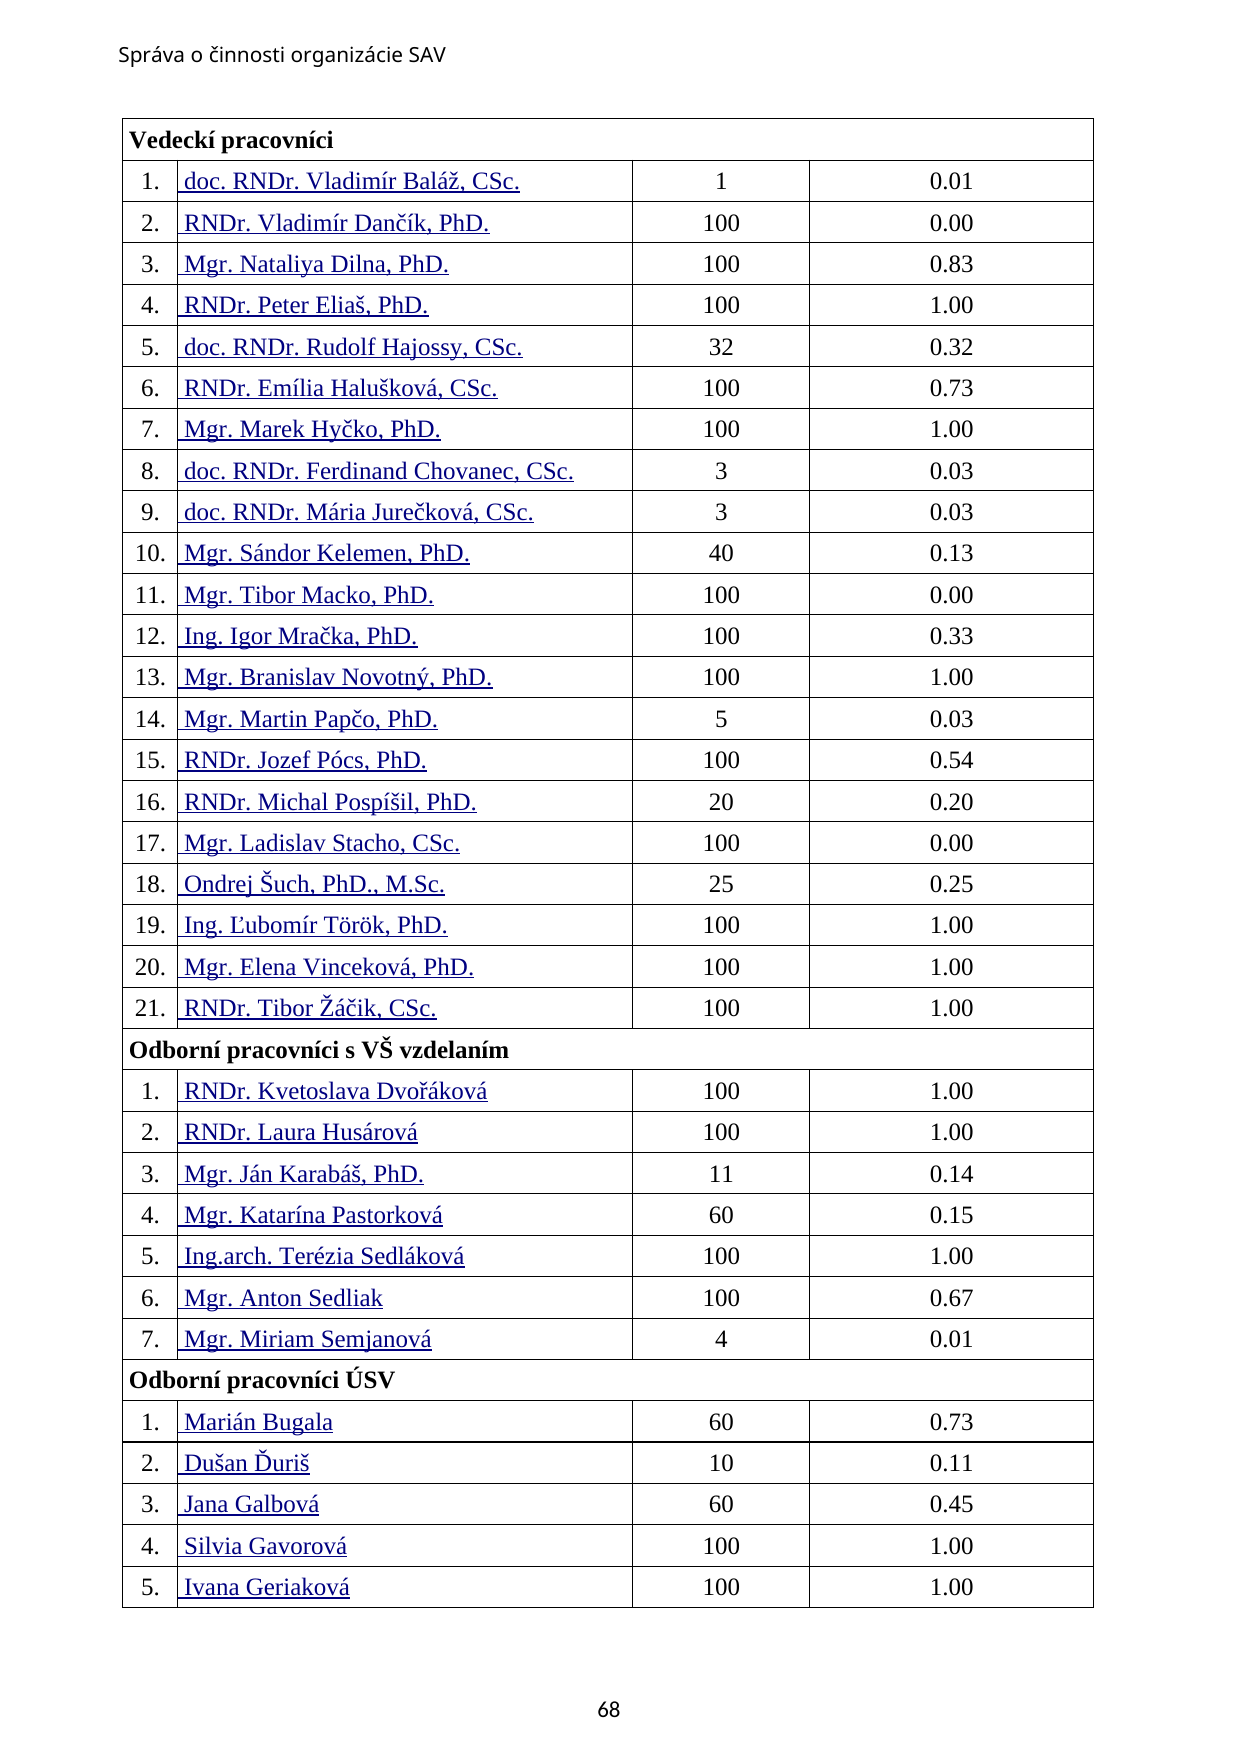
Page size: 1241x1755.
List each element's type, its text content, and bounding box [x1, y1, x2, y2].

table_cell 100 [633, 1525, 809, 1566]
table_cell 100 [633, 574, 809, 614]
table_cell 1.00 [810, 1236, 1093, 1276]
table_cell 3. [123, 243, 177, 283]
table_cell 0.25 [810, 864, 1093, 904]
table_cell Vedeckí pracovníci [123, 119, 1093, 159]
table_cell doc. RNDr. Vladimír Baláž, CSc. [178, 161, 632, 201]
table_cell 1 [633, 161, 809, 201]
table_cell 0.14 [810, 1153, 1093, 1193]
table_cell 100 [633, 243, 809, 283]
table_cell 100 [633, 1567, 809, 1607]
table_cell 10. [123, 533, 177, 573]
table_cell 100 [633, 946, 809, 987]
table_cell Ing. Ľubomír Török, PhD. [178, 905, 632, 945]
table_cell 100 [633, 1277, 809, 1317]
table_cell 5. [123, 1567, 177, 1607]
table_cell 100 [633, 1070, 809, 1111]
table_cell 3 [633, 491, 809, 532]
table_cell 2. [123, 1443, 177, 1483]
table_cell doc. RNDr. Rudolf Hajossy, CSc. [178, 326, 632, 366]
table_cell 15. [123, 740, 177, 780]
table_cell doc. RNDr. Mária Jurečková, CSc. [178, 491, 632, 532]
table_cell 1.00 [810, 409, 1093, 449]
table_cell 14. [123, 698, 177, 738]
table_cell 0.32 [810, 326, 1093, 366]
table_cell Mgr. Branislav Novotný, PhD. [178, 657, 632, 697]
table_cell 4 [633, 1319, 809, 1359]
table_cell 5. [123, 1236, 177, 1276]
table_cell Jana Galbová [178, 1484, 632, 1524]
table_cell 20 [633, 781, 809, 821]
table_cell 1. [123, 1070, 177, 1111]
table_cell 0.33 [810, 615, 1093, 656]
table_cell 3 [633, 450, 809, 490]
table_cell 4. [123, 1525, 177, 1566]
table_cell doc. RNDr. Ferdinand Chovanec, CSc. [178, 450, 632, 490]
table_cell Mgr. Anton Sedliak [178, 1277, 632, 1317]
table_cell 20. [123, 946, 177, 987]
table_cell 11. [123, 574, 177, 614]
table_cell 0.03 [810, 698, 1093, 738]
table_cell 0.83 [810, 243, 1093, 283]
table_cell Marián Bugala [178, 1401, 632, 1441]
table_cell 0.01 [810, 1319, 1093, 1359]
table_cell 0.00 [810, 202, 1093, 242]
table_cell 9. [123, 491, 177, 532]
table_cell 100 [633, 657, 809, 697]
table_cell 1. [123, 161, 177, 201]
table_cell Ing.arch. Terézia Sedláková [178, 1236, 632, 1276]
table_cell 1.00 [810, 657, 1093, 697]
table_cell 1.00 [810, 1070, 1093, 1111]
table_cell Mgr. Sándor Kelemen, PhD. [178, 533, 632, 573]
table_cell 1.00 [810, 988, 1093, 1028]
table_cell 0.67 [810, 1277, 1093, 1317]
table_cell 4. [123, 285, 177, 325]
table_cell Odborní pracovníci s VŠ vzdelaním [123, 1029, 1093, 1069]
table_cell 100 [633, 1236, 809, 1276]
table_cell Mgr. Ján Karabáš, PhD. [178, 1153, 632, 1193]
table_cell 4. [123, 1194, 177, 1235]
table_cell 8. [123, 450, 177, 490]
table_cell RNDr. Emília Halušková, CSc. [178, 367, 632, 408]
table_cell 25 [633, 864, 809, 904]
table_cell 6. [123, 1277, 177, 1317]
table_cell 1.00 [810, 946, 1093, 987]
table_cell 0.01 [810, 161, 1093, 201]
table_cell 0.13 [810, 533, 1093, 573]
table_cell 5. [123, 326, 177, 366]
table_cell 7. [123, 409, 177, 449]
table_cell Mgr. Nataliya Dilna, PhD. [178, 243, 632, 283]
table_cell 100 [633, 740, 809, 780]
table_cell 0.03 [810, 450, 1093, 490]
table_cell 0.73 [810, 367, 1093, 408]
table_cell Ondrej Šuch, PhD., M.Sc. [178, 864, 632, 904]
table_cell 1.00 [810, 905, 1093, 945]
table_cell Odborní pracovníci ÚSV [123, 1360, 1093, 1400]
table_cell RNDr. Jozef Pócs, PhD. [178, 740, 632, 780]
table_cell 60 [633, 1194, 809, 1235]
table_cell Mgr. Tibor Macko, PhD. [178, 574, 632, 614]
table_cell Mgr. Katarína Pastorková [178, 1194, 632, 1235]
table_cell 100 [633, 905, 809, 945]
table_cell 2. [123, 1112, 177, 1152]
table_cell 0.15 [810, 1194, 1093, 1235]
table_cell 18. [123, 864, 177, 904]
table_cell 0.00 [810, 574, 1093, 614]
table_cell 19. [123, 905, 177, 945]
table_cell 21. [123, 988, 177, 1028]
table_cell 0.20 [810, 781, 1093, 821]
table_cell 100 [633, 202, 809, 242]
table_cell 0.00 [810, 822, 1093, 862]
table_cell 10 [633, 1443, 809, 1483]
table_cell 0.54 [810, 740, 1093, 780]
table_cell Mgr. Elena Vinceková, PhD. [178, 946, 632, 987]
table_cell RNDr. Vladimír Dančík, PhD. [178, 202, 632, 242]
table_cell 6. [123, 367, 177, 408]
table_cell Mgr. Ladislav Stacho, CSc. [178, 822, 632, 862]
table_cell 3. [123, 1484, 177, 1524]
table_cell 2. [123, 202, 177, 242]
table_cell 0.45 [810, 1484, 1093, 1524]
table_cell Mgr. Marek Hyčko, PhD. [178, 409, 632, 449]
table_cell 32 [633, 326, 809, 366]
table_cell 17. [123, 822, 177, 862]
table_cell Ing. Igor Mračka, PhD. [178, 615, 632, 656]
table_cell 100 [633, 822, 809, 862]
table_cell 16. [123, 781, 177, 821]
table_cell Dušan Ďuriš [178, 1443, 632, 1483]
table_cell 0.03 [810, 491, 1093, 532]
table_cell 0.73 [810, 1401, 1093, 1441]
table_cell Ivana Geriaková [178, 1567, 632, 1607]
table_cell 1. [123, 1401, 177, 1441]
table_cell 5 [633, 698, 809, 738]
table_cell RNDr. Laura Husárová [178, 1112, 632, 1152]
table_cell 40 [633, 533, 809, 573]
table_cell 1.00 [810, 285, 1093, 325]
table_cell Mgr. Martin Papčo, PhD. [178, 698, 632, 738]
table_cell RNDr. Michal Pospíšil, PhD. [178, 781, 632, 821]
table_cell 100 [633, 988, 809, 1028]
table_cell 100 [633, 1112, 809, 1152]
table_cell 100 [633, 409, 809, 449]
table_cell 100 [633, 615, 809, 656]
table_cell 1.00 [810, 1525, 1093, 1566]
table_cell RNDr. Kvetoslava Dvořáková [178, 1070, 632, 1111]
table_cell 1.00 [810, 1112, 1093, 1152]
table_cell 3. [123, 1153, 177, 1193]
table_cell Mgr. Miriam Semjanová [178, 1319, 632, 1359]
table_cell 13. [123, 657, 177, 697]
table_cell Silvia Gavorová [178, 1525, 632, 1566]
table_cell 1.00 [810, 1567, 1093, 1607]
table_cell 0.11 [810, 1443, 1093, 1483]
table_cell RNDr. Peter Eliaš, PhD. [178, 285, 632, 325]
table_cell 7. [123, 1319, 177, 1359]
table_cell 100 [633, 285, 809, 325]
table_cell 12. [123, 615, 177, 656]
table_cell 100 [633, 367, 809, 408]
table_cell RNDr. Tibor Žáčik, CSc. [178, 988, 632, 1028]
table_cell 60 [633, 1401, 809, 1441]
table_cell 11 [633, 1153, 809, 1193]
table_cell 60 [633, 1484, 809, 1524]
